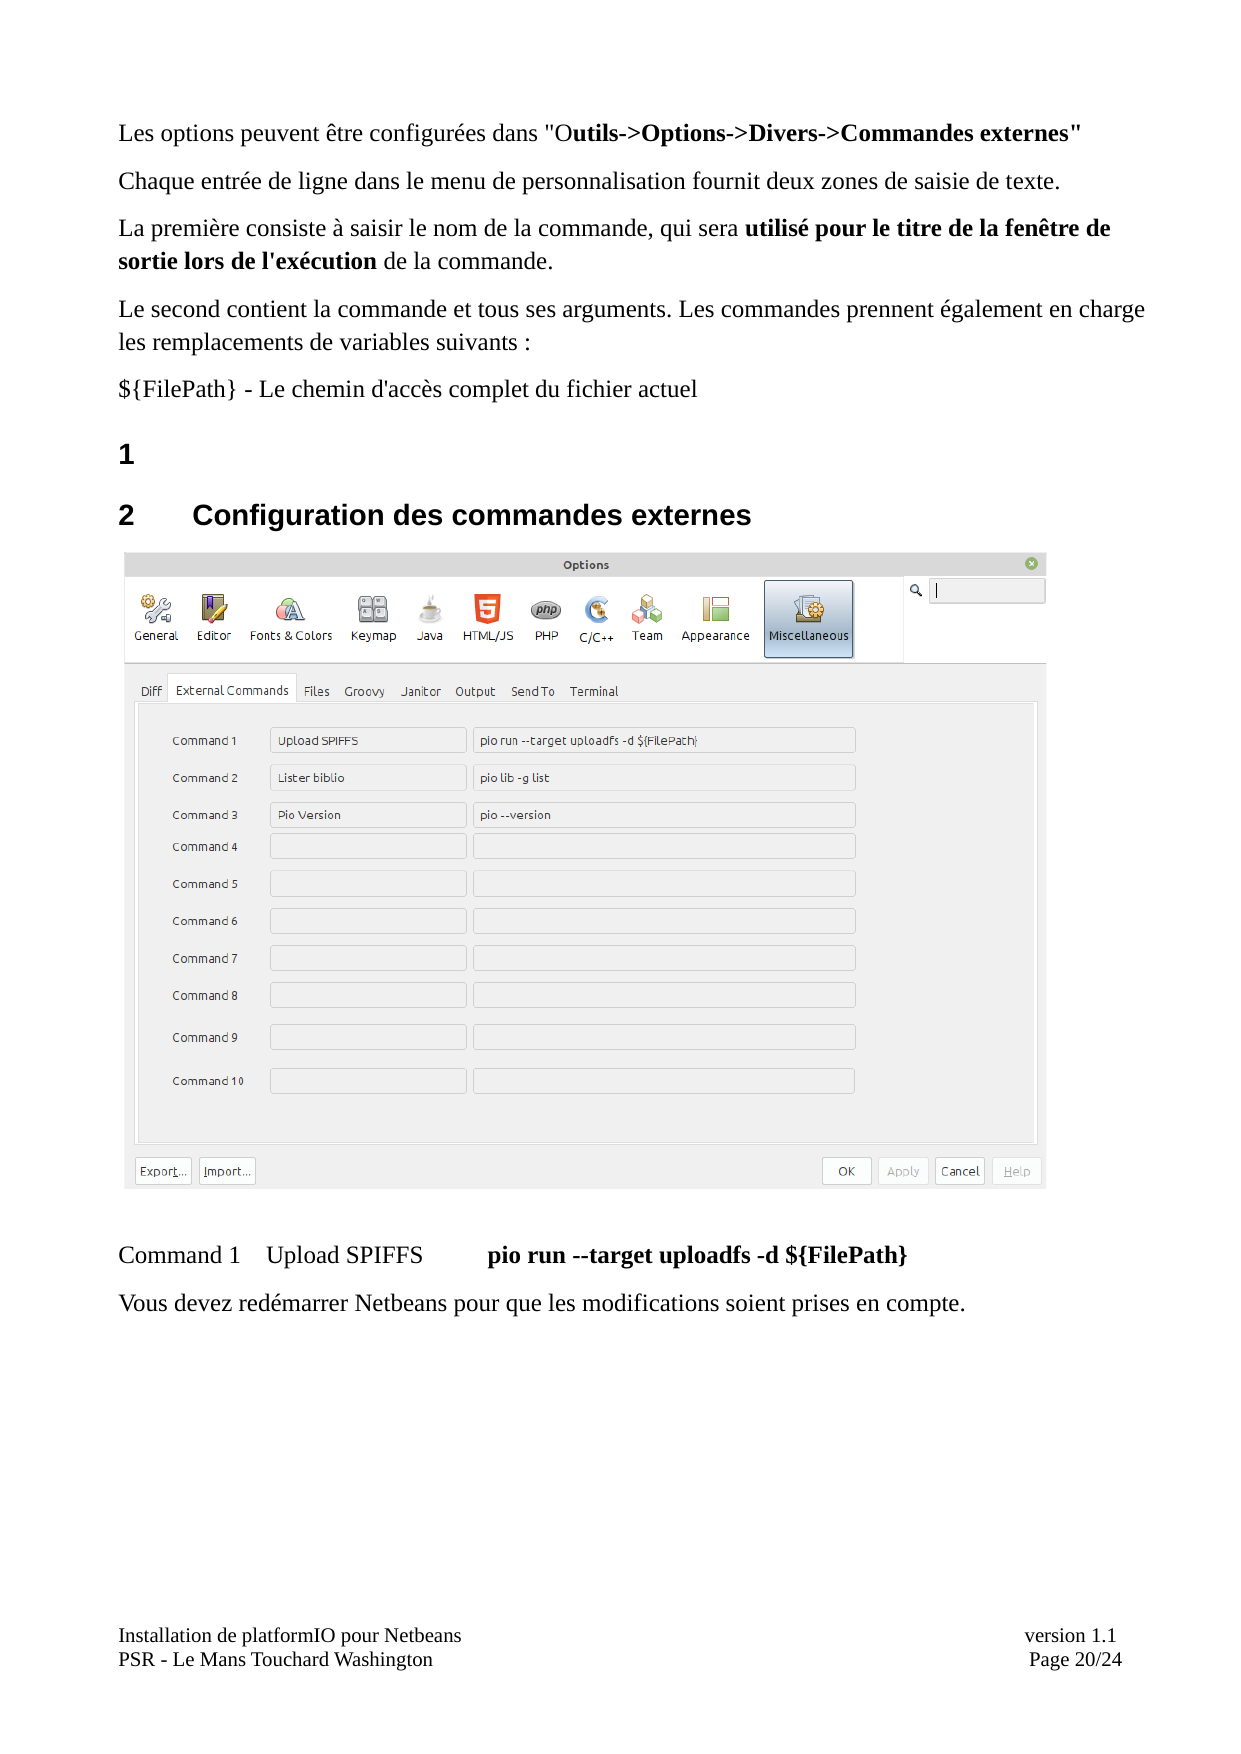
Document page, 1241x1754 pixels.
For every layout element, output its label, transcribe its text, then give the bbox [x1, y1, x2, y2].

text Command 1 Upload SPIFFS pio run --target uploadfs -d ${FilePath} [118, 1240, 1151, 1269]
text Le second contient la commande et tous ses arguments. Les commandes prennent également en charge les remplacements de variables suivants : [118, 294, 1151, 356]
text La première consiste à saisir le nom de la commande, qui sera utilisé pour le titre de la fenêtre de sortie lors de l'exécution de la commande. [118, 213, 1151, 275]
text Les options peuvent être configurées dans "Outils->Options->Divers->Commandes externes" [118, 118, 1151, 147]
text ${FilePath} - Le chemin d'accès complet du fichier actuel [118, 374, 1151, 403]
picture [124, 552, 1047, 1189]
text Vous devez redémarrer Netbeans pour que les modifications soient prises en compte. [118, 1288, 1151, 1316]
text Chaque entrée de ligne dans le menu de personnalisation fournit deux zones de saisie de texte. [118, 166, 1151, 194]
subtitle Configuration des commandes externes [118, 498, 1151, 531]
